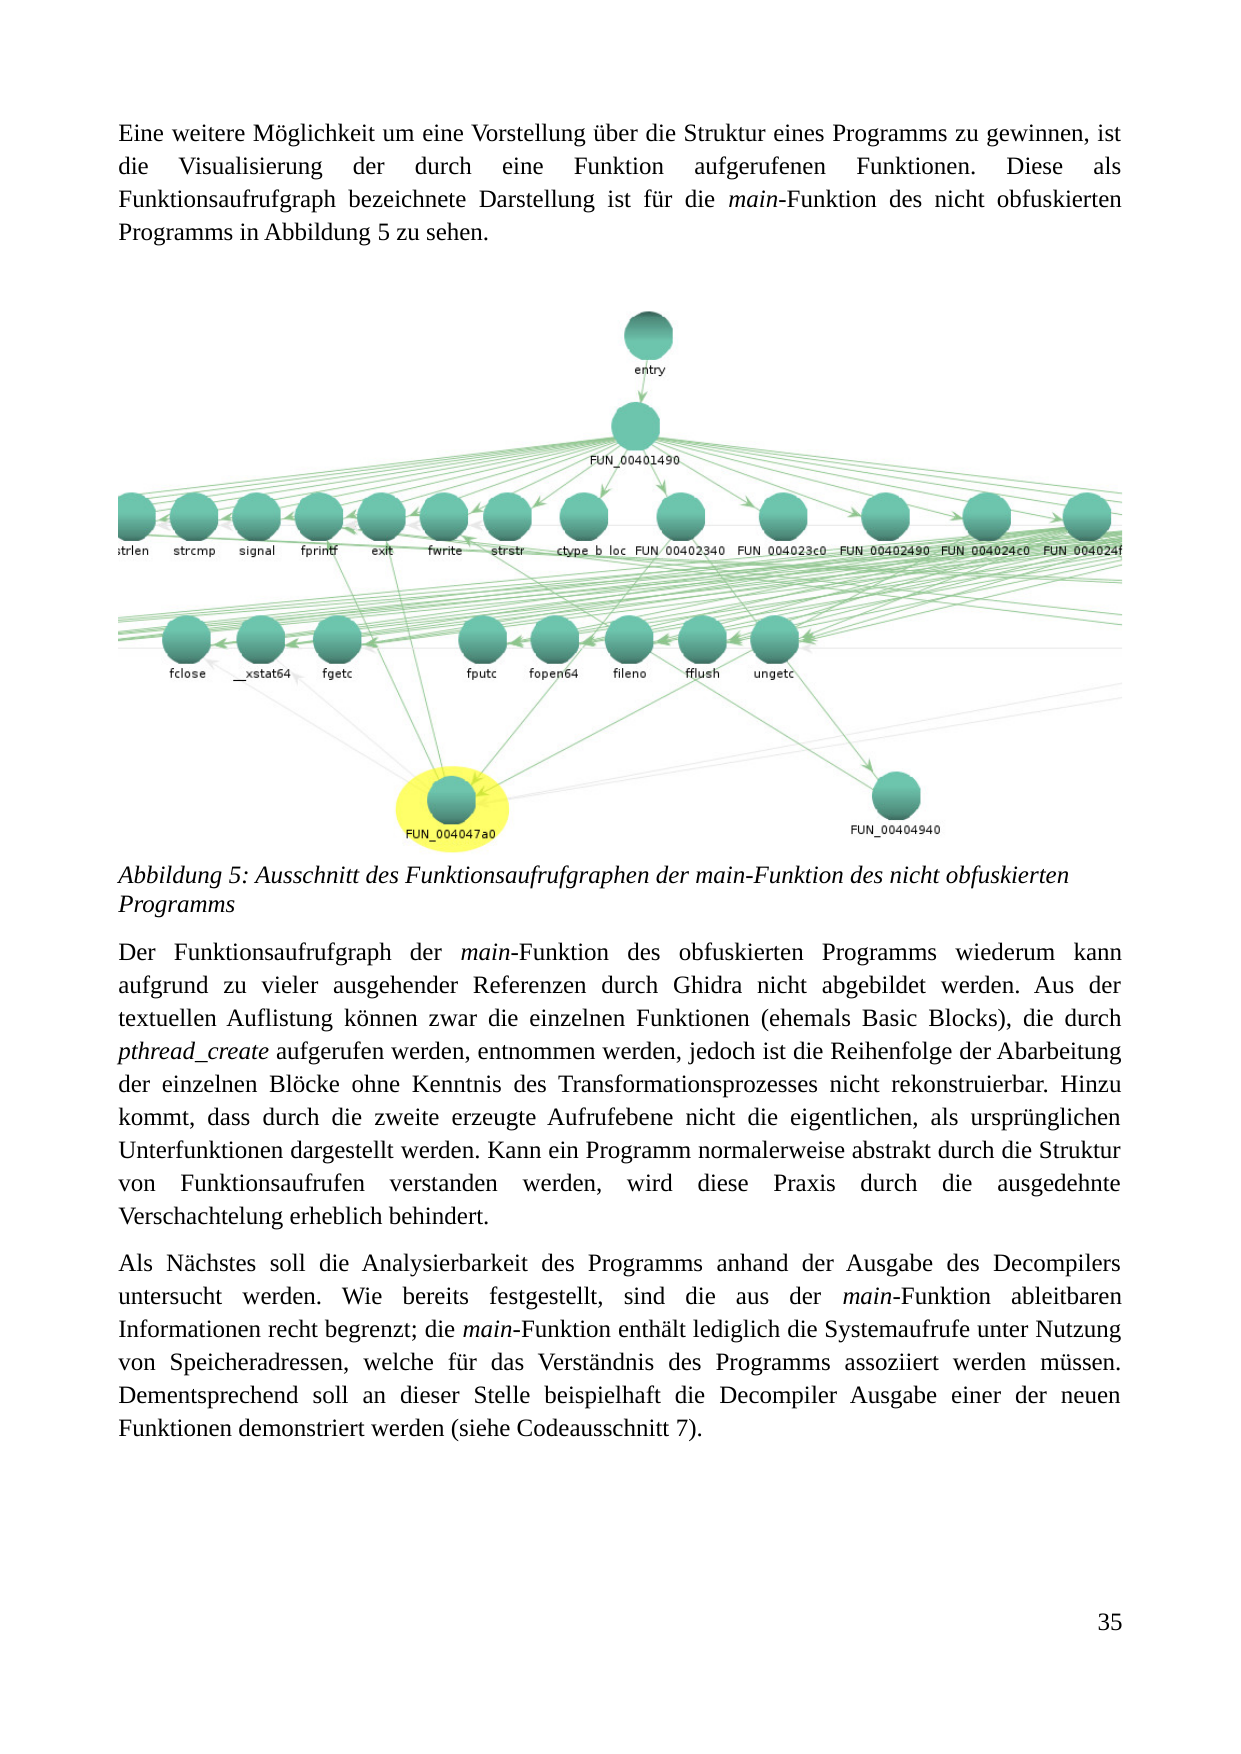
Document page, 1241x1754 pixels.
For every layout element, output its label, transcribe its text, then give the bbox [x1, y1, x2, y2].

text Eine weitere Möglichkeit um eine Vorstellung über die Struktur eines Programms zu gewinnen, ist die Visualisierung der durch eine Funktion aufgerufenen Funktionen. Diese als Funktionsaufrufgraph bezeichnete Darstellung ist für die main-Funktion des nicht obfuskierten Programms in Abbildung 5 zu sehen. [118, 118, 1122, 246]
text Der Funktionsaufrufgraph der main-Funktion des obfuskierten Programms wiederum kann aufgrund zu vieler ausgehender Referenzen durch Ghidra nicht abgebildet werden. Aus der textuellen Auflistung können zwar die einzelnen Funktionen (ehemals Basic Blocks), die durch pthread_create aufgerufen werden, entnommen werden, jedoch ist die Reihenfolge der Abarbeitung der einzelnen Blöcke ohne Kenntnis des Transformationsprozesses nicht rekonstruierbar. Hinzu kommt, dass durch die zweite erzeugte Aufrufebene nicht die eigentlichen, als ursprünglichen Unterfunktionen dargestellt werden. Kann ein Programm normalerweise abstrakt durch die Struktur von Funktionsaufrufen verstanden werden, wird diese Praxis durch die ausgedehnte Verschachtelung erheblich behindert. [118, 937, 1122, 1229]
text Abbildung 5: Ausschnitt des Funktionsaufrufgraphen der main-Funktion des nicht obfuskierten Programms [118, 861, 1122, 918]
picture [118, 277, 1123, 861]
text Als Nächstes soll die Analysierbarkeit des Programms anhand der Ausgabe des Decompilers untersucht werden. Wie bereits festgestellt, sind die aus der main-Funktion ableitbaren Informationen recht begrenzt; die main-Funktion enthält lediglich die Systemaufrufe unter Nutzung von Speicheradressen, welche für das Verständnis des Programms assoziiert werden müssen. Dementsprechend soll an dieser Stelle beispielhaft die Decompiler Ausgabe einer der neuen Funktionen demonstriert werden (siehe Codeausschnitt 7). [118, 1248, 1122, 1442]
